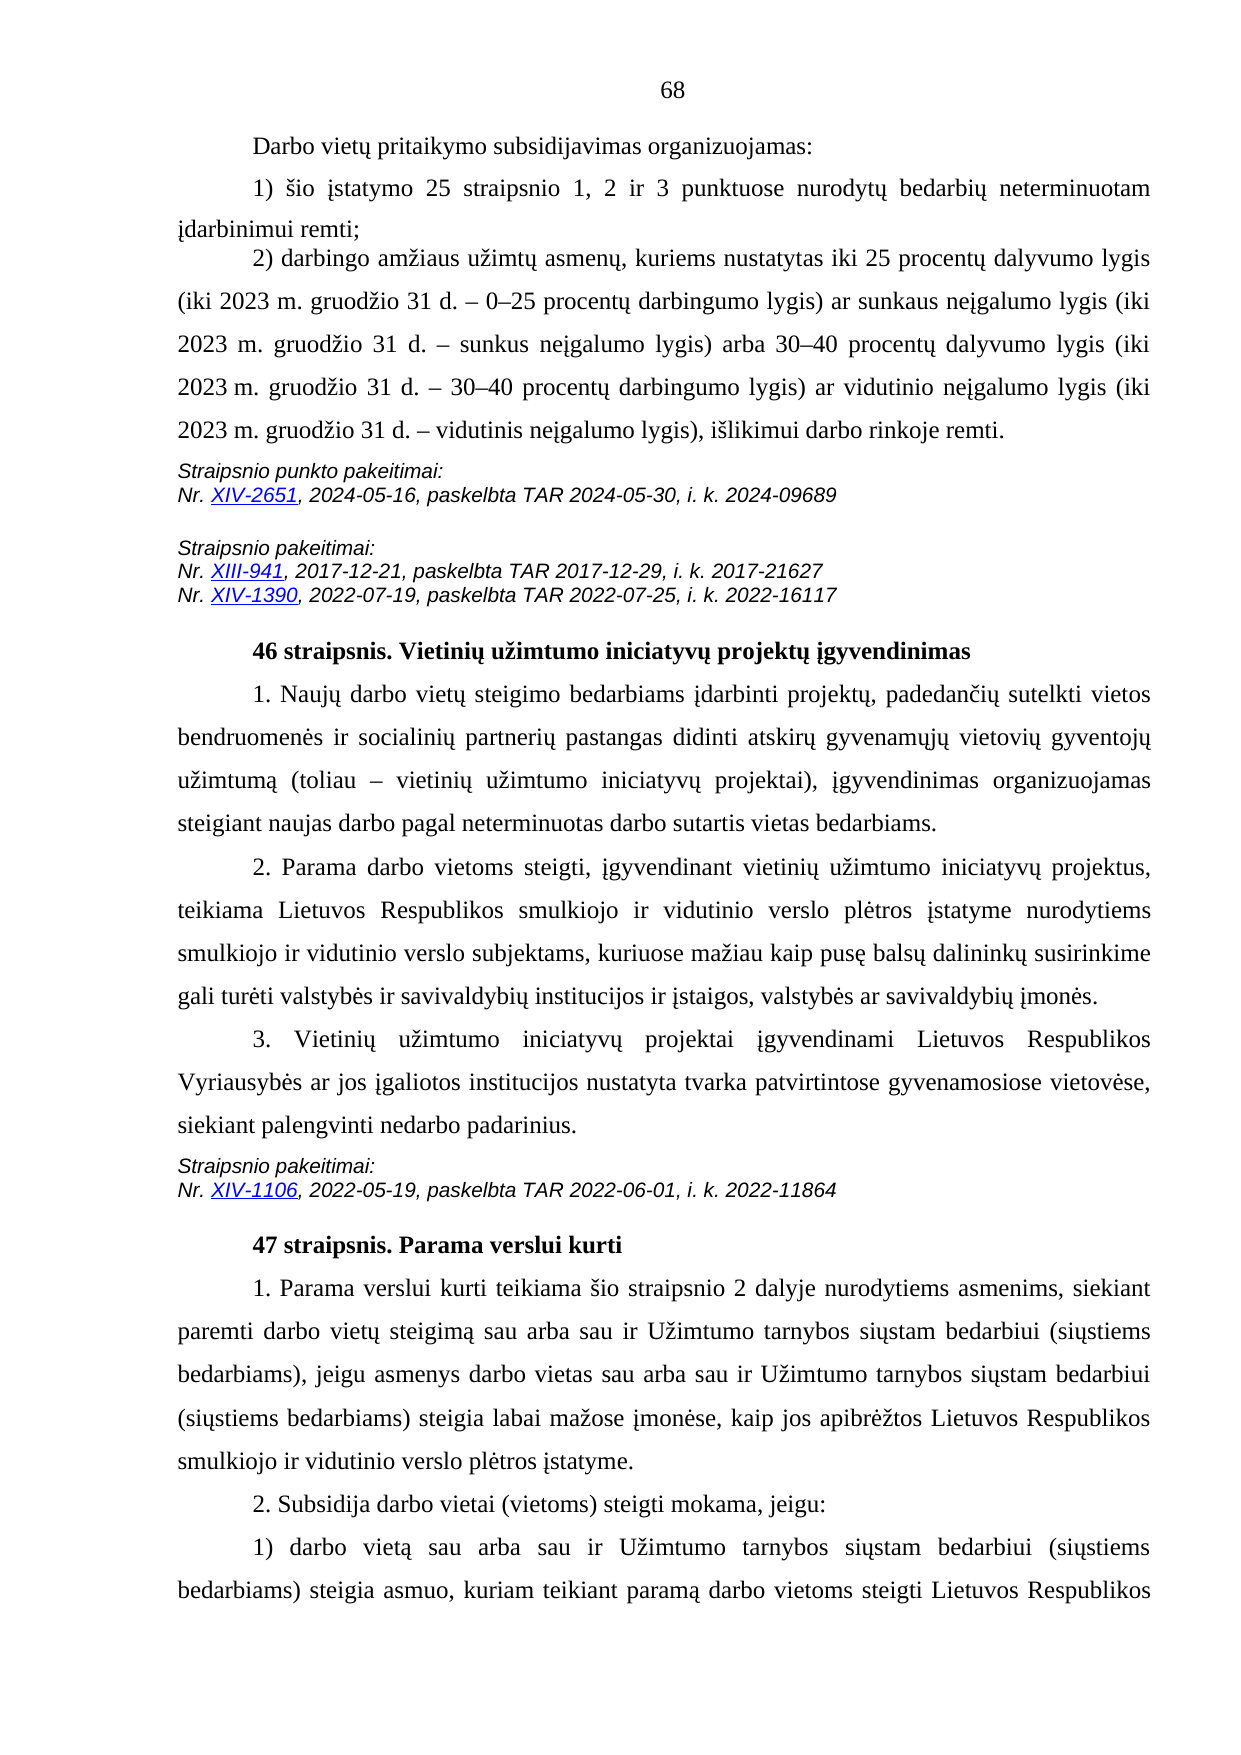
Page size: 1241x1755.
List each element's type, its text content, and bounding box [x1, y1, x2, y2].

text Nr. XIV-1106, 2022-05-19, paskelbta TAR 2022-06-01, i. k. 2022-11864 [177, 1177, 1152, 1201]
text Straipsnio pakeitimai: [177, 535, 1152, 559]
text Nr. XIV-2651, 2024-05-16, paskelbta TAR 2024-05-30, i. k. 2024-09689 [177, 483, 1152, 507]
text 1. Naujų darbo vietų steigimo bedarbiams įdarbinti projektų, padedančių sutelkti vietos bendruomenės ir socialinių partnerių pastangas didinti atskirų gyvenamųjų vietovių gyventojų užimtumą (toliau – vietinių užimtumo iniciatyvų projektai), įgyvendinimas organizuojamas steigiant naujas darbo pagal neterminuotas darbo sutartis vietas bedarbiams. [177, 679, 1152, 837]
text Straipsnio pakeitimai: [177, 1153, 1152, 1177]
text 2) darbingo amžiaus užimtų asmenų, kuriems nustatytas iki 25 procentų dalyvumo lygis (iki 2023 m. gruodžio 31 d. – 0–25 procentų darbingumo lygis) ar sunkaus neįgalumo lygis (iki 2023 m. gruodžio 31 d. – sunkus neįgalumo lygis) arba 30–40 procentų dalyvumo lygis (iki 2023 m. gruodžio 31 d. – 30–40 procentų darbingumo lygis) ar vidutinio neįgalumo lygis (iki 2023 m. gruodžio 31 d. – vidutinis neįgalumo lygis), išlikimui darbo rinkoje remti. [177, 243, 1152, 444]
text Nr. XIII-941, 2017-12-21, paskelbta TAR 2017-12-29, i. k. 2017-21627 [177, 559, 1152, 583]
text 1. Parama verslui kurti teikiama šio straipsnio 2 dalyje nurodytiems asmenims, siekiant paremti darbo vietų steigimą sau arba sau ir Užimtumo tarnybos siųstam bedarbiui (siųstiems bedarbiams), jeigu asmenys darbo vietas sau arba sau ir Užimtumo tarnybos siųstam bedarbiui (siųstiems bedarbiams) steigia labai mažose įmonėse, kaip jos apibrėžtos Lietuvos Respublikos smulkiojo ir vidutinio verslo plėtros įstatyme. [177, 1273, 1152, 1474]
text 2. Subsidija darbo vietai (vietoms) steigti mokama, jeigu: [177, 1489, 1152, 1518]
text Nr. XIV-1390, 2022-07-19, paskelbta TAR 2022-07-25, i. k. 2022-16117 [177, 583, 1152, 607]
text 1) šio įstatymo 25 straipsnio 1, 2 ir 3 punktuose nurodytų bedarbių neterminuotam įdarbinimui remti; [177, 160, 1152, 243]
text 47 straipsnis. Parama verslui kurti [177, 1230, 1152, 1259]
text 2. Parama darbo vietoms steigti, įgyvendinant vietinių užimtumo iniciatyvų projektus, teikiama Lietuvos Respublikos smulkiojo ir vidutinio verslo plėtros įstatyme nurodytiems smulkiojo ir vidutinio verslo subjektams, kuriuose mažiau kaip pusę balsų dalininkų susirinkime gali turėti valstybės ir savivaldybių institucijos ir įstaigos, valstybės ar savivaldybių įmonės. [177, 852, 1152, 1010]
text 1) darbo vietą sau arba sau ir Užimtumo tarnybos siųstam bedarbiui (siųstiems bedarbiams) steigia asmuo, kuriam teikiant paramą darbo vietoms steigti Lietuvos Respublikos [177, 1532, 1152, 1604]
text Straipsnio punkto pakeitimai: [177, 459, 1152, 483]
text 46 straipsnis. Vietinių užimtumo iniciatyvų projektų įgyvendinimas [177, 636, 1152, 665]
text 3. Vietinių užimtumo iniciatyvų projektai įgyvendinami Lietuvos Respublikos Vyriausybės ar jos įgaliotos institucijos nustatyta tvarka patvirtintose gyvenamosiose vietovėse, siekiant palengvinti nedarbo padarinius. [177, 1024, 1152, 1139]
text Darbo vietų pritaikymo subsidijavimas organizuojamas: [177, 118, 1152, 160]
